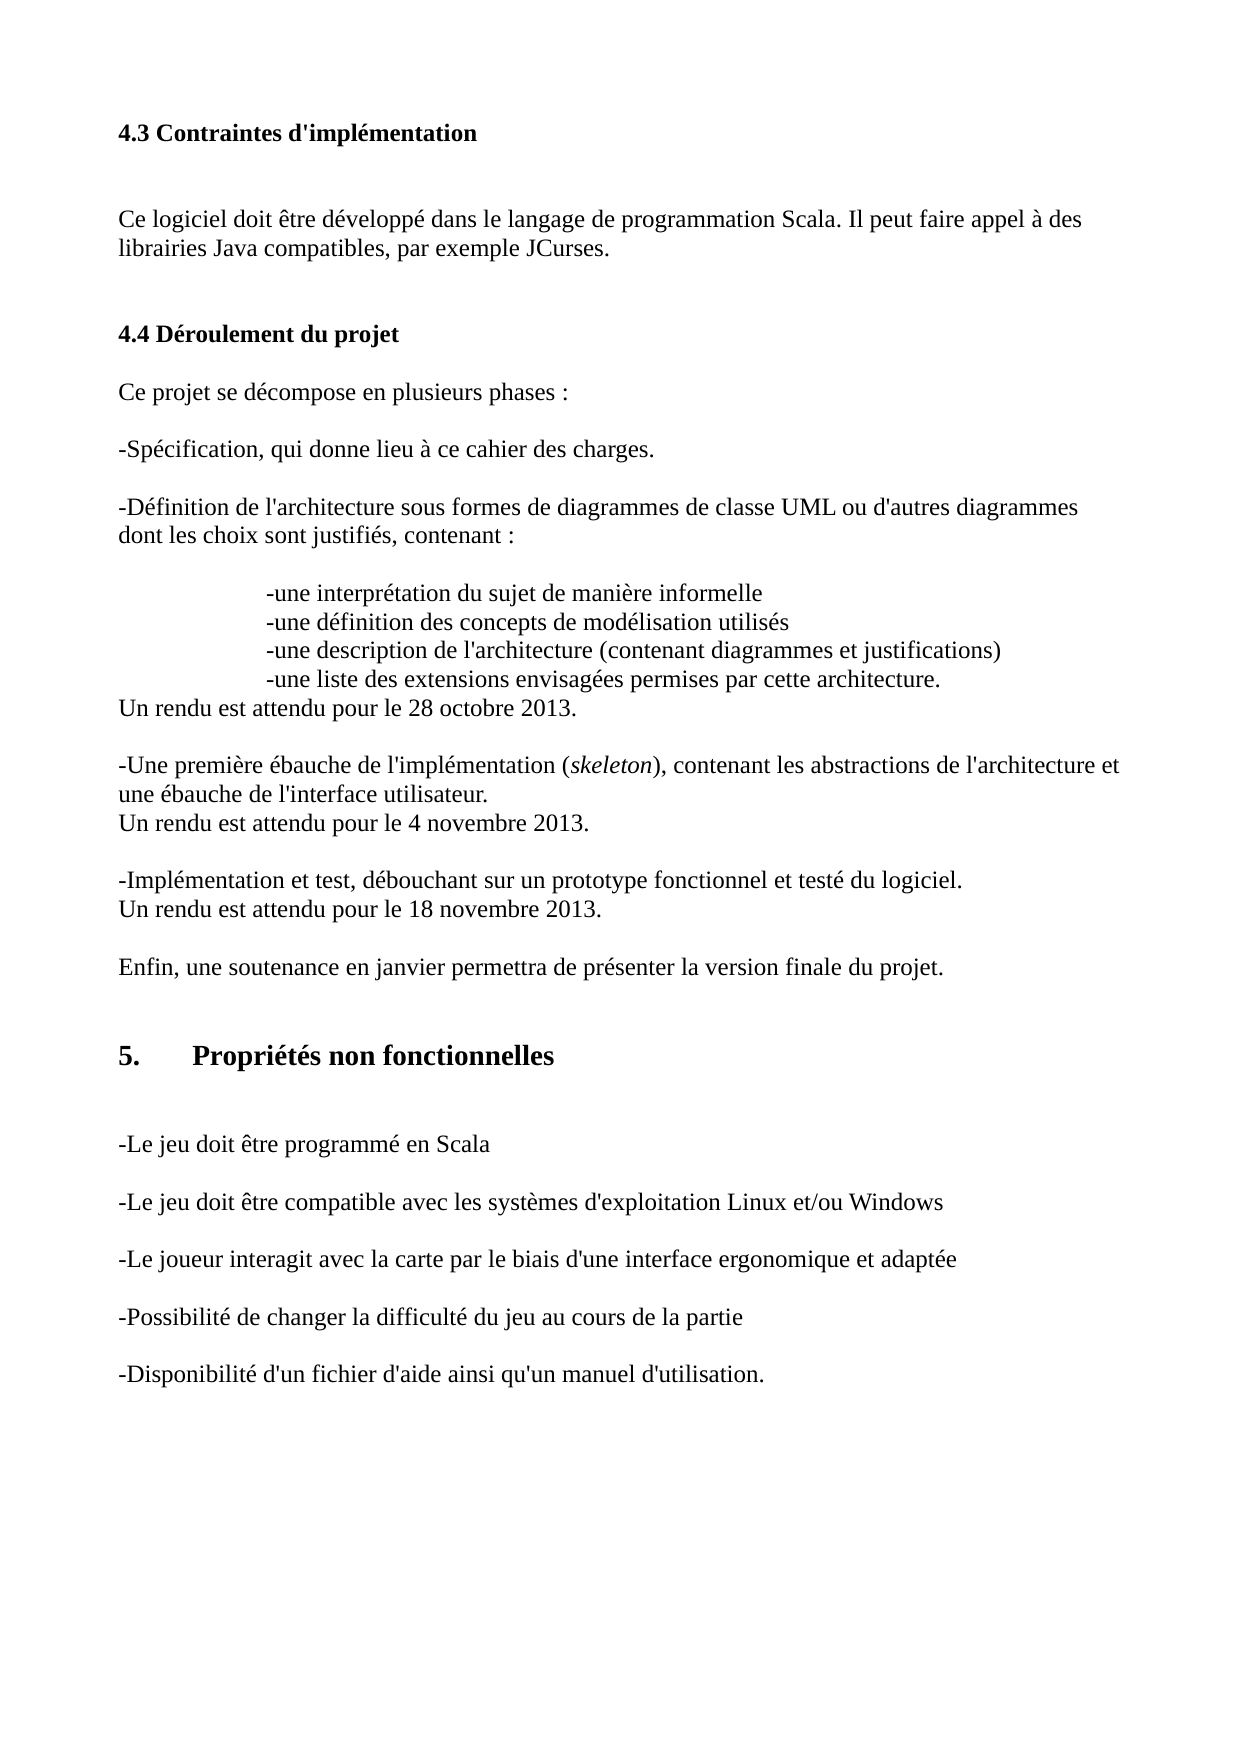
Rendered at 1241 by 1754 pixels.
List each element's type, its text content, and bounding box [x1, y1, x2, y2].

text -Définition de l'architecture sous formes de diagrammes de classe UML ou d'autres diagrammes dont les choix sont justifiés, contenant : [118, 492, 1122, 549]
text 5. Propriétés non fonctionnelles [118, 1038, 1122, 1072]
text -Possibilité de changer la difficulté du jeu au cours de la partie [118, 1302, 1122, 1330]
text -une définition des concepts de modélisation utilisés [118, 607, 1122, 636]
text -Disponibilité d'un fichier d'aide ainsi qu'un manuel d'utilisation. [118, 1359, 1122, 1388]
text -Le jeu doit être programmé en Scala [118, 1129, 1122, 1158]
text Un rendu est attendu pour le 28 octobre 2013. [118, 693, 1122, 722]
text -Implémentation et test, débouchant sur un prototype fonctionnel et testé du logiciel. [118, 866, 1122, 894]
text 4.4 Déroulement du projet [118, 319, 1122, 348]
text Enfin, une soutenance en janvier permettra de présenter la version finale du projet. [118, 952, 1122, 981]
text -Spécification, qui donne lieu à ce cahier des charges. [118, 434, 1122, 463]
text Un rendu est attendu pour le 4 novembre 2013. [118, 808, 1122, 837]
text Ce logiciel doit être développé dans le langage de programmation Scala. Il peut faire appel à des librairies Java compatibles, par exemple JCurses. [43, 204, 1122, 262]
text -Le joueur interagit avec la carte par le biais d'une interface ergonomique et adaptée [118, 1244, 1122, 1273]
text Un rendu est attendu pour le 18 novembre 2013. [118, 894, 1122, 923]
text -une interprétation du sujet de manière informelle [118, 578, 1122, 607]
text 4.3 Contraintes d'implémentation [118, 118, 1122, 147]
text -Une première ébauche de l'implémentation (skeleton), contenant les abstractions de l'architecture et une ébauche de l'interface utilisateur. [118, 751, 1122, 808]
text Ce projet se décompose en plusieurs phases : [118, 377, 1122, 406]
text -une description de l'architecture (contenant diagrammes et justifications) [118, 636, 1122, 664]
text -une liste des extensions envisagées permises par cette architecture. [118, 664, 1122, 693]
text -Le jeu doit être compatible avec les systèmes d'exploitation Linux et/ou Windows [118, 1187, 1122, 1215]
